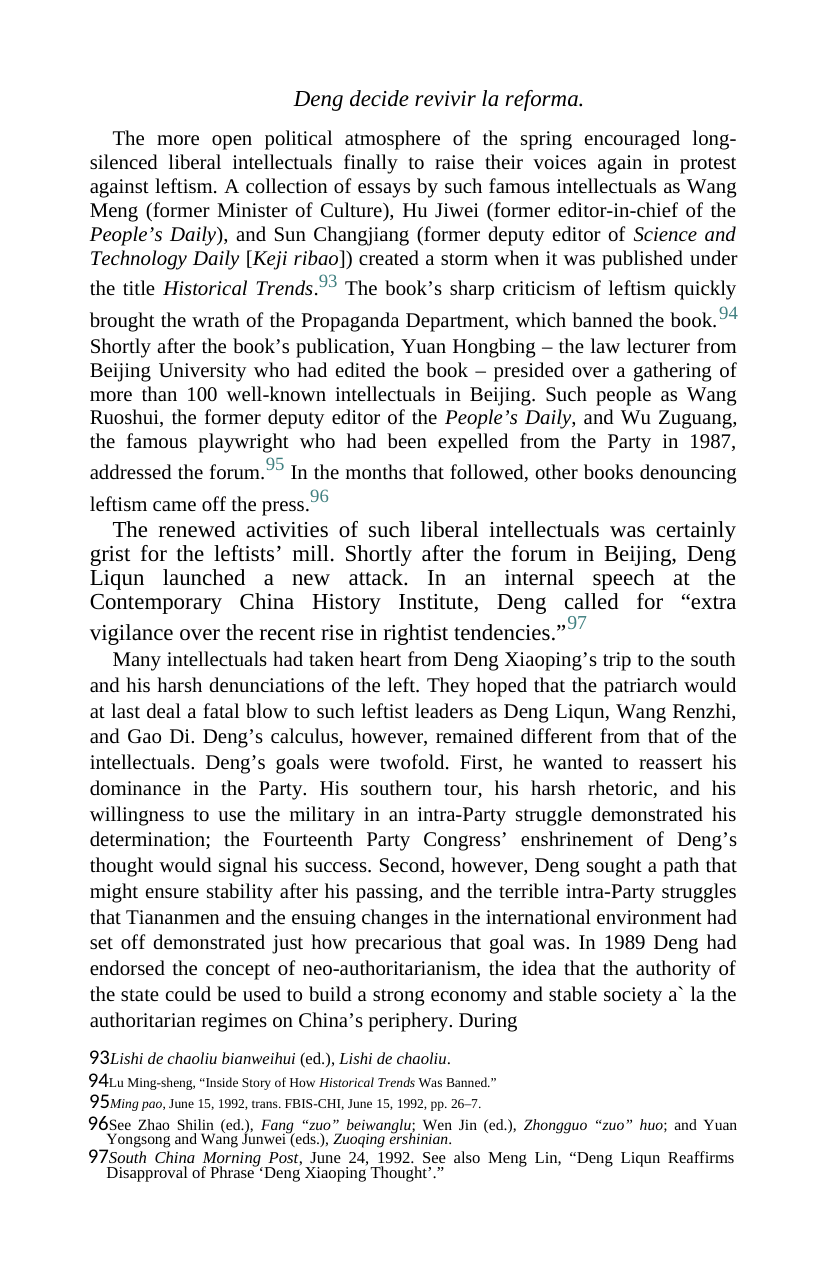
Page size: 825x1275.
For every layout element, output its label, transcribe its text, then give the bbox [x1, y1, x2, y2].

list South China Morning Post, June 24, 1992. See also Meng Lin, “Deng Liqun Reaffirms Disapproval of Phrase ‘Deng Xiaoping Thought’.” [88, 1148, 735, 1182]
text Many intellectuals had taken heart from Deng Xiaoping’s trip to the south and his harsh denunciations of the left. They hoped that the patriarch would at last deal a fatal blow to such leftist leaders as Deng Liqun, Wang Renzhi, and Gao Di. Deng’s calculus, however, remained different from that of the intellectuals. Deng’s goals were twofold. First, he wanted to reassert his dominance in the Party. His southern tour, his harsh rhetoric, and his willingness to use the military in an intra-Party struggle demonstrated his determination; the Fourteenth Party Congress’ enshrinement of Deng’s thought would signal his success. Second, however, Deng sought a path that might ensure stability after his passing, and the terrible intra-Party struggles that Tiananmen and the ensuing changes in the international environment had set off demonstrated just how precarious that goal was. In 1989 Deng had endorsed the concept of neo-authoritarianism, the idea that the authority of the state could be used to build a strong economy and stable society a` la the authoritarian regimes on China’s periphery. During [89, 647, 737, 1032]
text The more open political atmosphere of the spring encouraged long-silenced liberal intellectuals finally to raise their voices again in protest against leftism. A collection of essays by such famous intellectuals as Wang Meng (former Minister of Culture), Hu Jiwei (former editor-in-chief of the People’s Daily), and Sun Changjiang (former deputy editor of Science and Technology Daily [Keji ribao]) created a storm when it was published under the title Historical Trends.93 The book’s sharp criticism of leftism quickly brought the wrath of the Propaganda Department, which banned the book.94 Shortly after the book’s publication, Yuan Hongbing – the law lecturer from Beijing University who had edited the book – presided over a gathering of more than 100 well-known intellectuals in Beijing. Such people as Wang Ruoshui, the former deputy editor of the People’s Daily, and Wu Zuguang, the famous playwright who had been expelled from the Party in 1987, addressed the forum.95 In the months that followed, other books denouncing leftism came off the press.96 [89, 127, 737, 517]
list Lishi de chaoliu bianweihui (ed.), Lishi de chaoliu. [89, 1044, 737, 1070]
list Ming pao, June 15, 1992, trans. FBIS-CHI, June 15, 1992, pp. 26–7. [89, 1093, 737, 1113]
text The renewed activities of such liberal intellectuals was certainly grist for the leftists’ mill. Shortly after the forum in Beijing, Deng Liqun launched a new attack. In an internal speech at the Contemporary China History Institute, Deng called for “extra vigilance over the recent rise in rightist tendencies.”97 [89, 518, 737, 647]
list Lu Ming-sheng, “Inside Story of How Historical Trends Was Banned.” [88, 1072, 737, 1091]
list See Zhao Shilin (ed.), Fang “zuo” beiwanglu; Wen Jin (ed.), Zhongguo “zuo” huo; and Yuan Yongsong and Wang Junwei (eds.), Zuoqing ershinian. [87, 1115, 737, 1148]
table_header Deng decide revivir la reforma. [294, 84, 625, 111]
table_header [625, 84, 737, 111]
